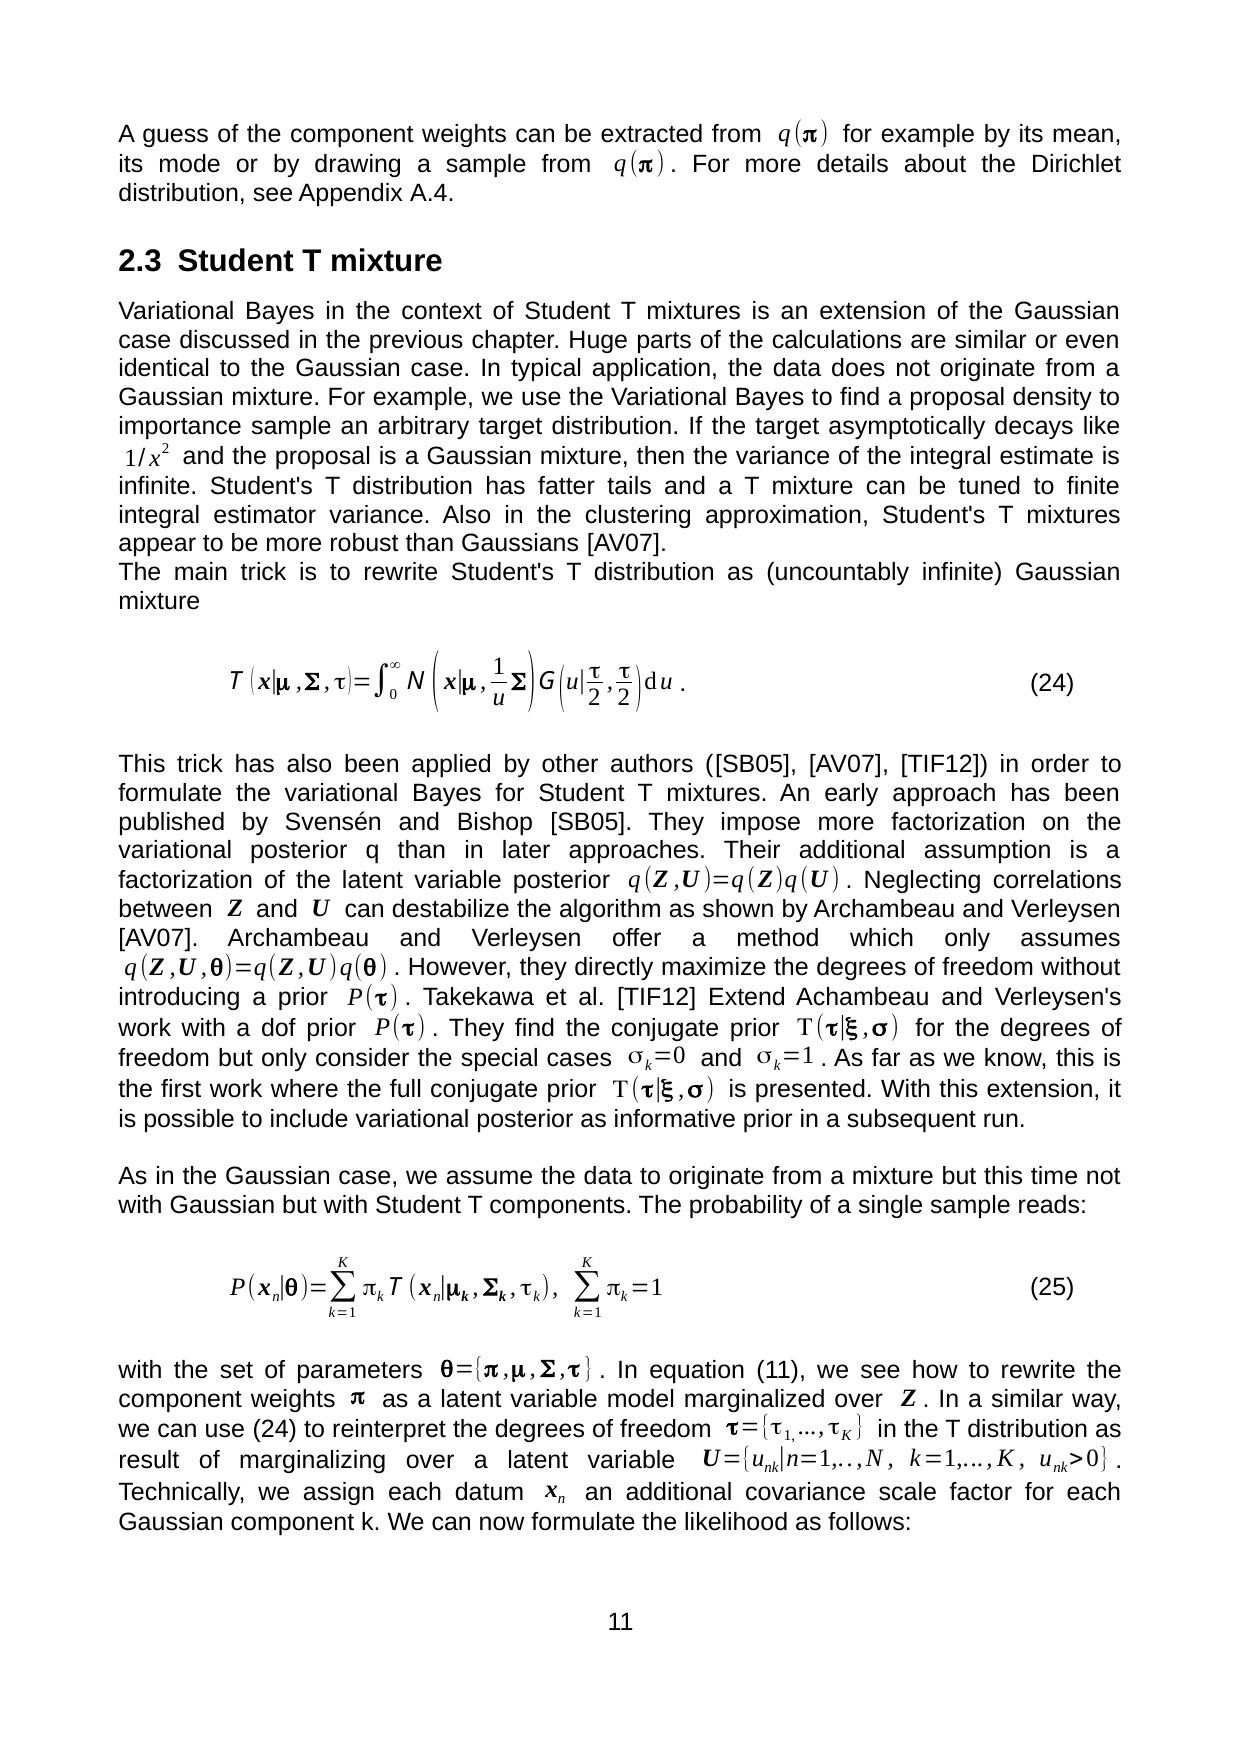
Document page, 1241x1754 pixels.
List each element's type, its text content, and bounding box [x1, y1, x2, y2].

table_header (25) [1024, 1247, 1123, 1326]
table_header [217, 1247, 1024, 1326]
table_header . [217, 644, 1024, 720]
text The main trick is to rewrite Student's T distribution as (uncountably infinite) Gaussian mixture [118, 557, 1122, 615]
table_header [118, 1247, 217, 1326]
text Variational Bayes in the context of Student T mixtures is an extension of the Gaussian case discussed in the previous chapter. Huge parts of the calculations are similar or even identical to the Gaussian case. In typical application, the data does not originate from a Gaussian mixture. For example, we use the Variational Bayes to find a proposal density to importance sample an arbitrary target distribution. If the target asymptotically decays like and the proposal is a Gaussian mixture, then the variance of the integral estimate is infinite. Student's T distribution has fatter tails and a T mixture can be tuned to finite integral estimator variance. Also in the clustering approximation, Student's T mixtures appear to be more robust than Gaussians [AV07]. [118, 296, 1122, 557]
text A guess of the component weights can be extracted from for example by its mean, its mode or by drawing a sample from . For more details about the Dirichlet distribution, see Appendix A.4. [118, 118, 1122, 207]
text This trick has also been applied by other authors ([SB05], [AV07], [TIF12]) in order to formulate the variational Bayes for Student T mixtures. An early approach has been published by Svensén and Bishop [SB05]. They impose more factorization on the variational posterior q than in later approaches. Their additional assumption is a factorization of the latent variable posterior . Neglecting correlations between and can destabilize the algorithm as shown by Archambeau and Verleysen [AV07]. Archambeau and Verleysen offer a method which only assumes . However, they directly maximize the degrees of freedom without introducing a prior . Takekawa et al. [TIF12] Extend Achambeau and Verleysen's work with a dof prior . They find the conjugate prior for the degrees of freedom but only consider the special cases and . As far as we know, this is the first work where the full conjugate prior is presented. With this extension, it is possible to include variational posterior as informative prior in a subsequent run. [118, 749, 1122, 1132]
subtitle Student T mixture [118, 242, 1122, 278]
table_header [118, 644, 217, 720]
text with the set of parameters . In equation (11), we see how to rewrite the component weights as a latent variable model marginalized over . In a similar way, we can use (24) to reinterpret the degrees of freedom in the T distribution as result of marginalizing over a latent variable . Technically, we assign each datum an additional covariance scale factor for each Gaussian component k. We can now formulate the likelihood as follows: [118, 1355, 1122, 1536]
text As in the Gaussian case, we assume the data to originate from a mixture but this time not with Gaussian but with Student T components. The probability of a single sample reads: [118, 1161, 1122, 1218]
table_header (24) [1024, 644, 1123, 720]
